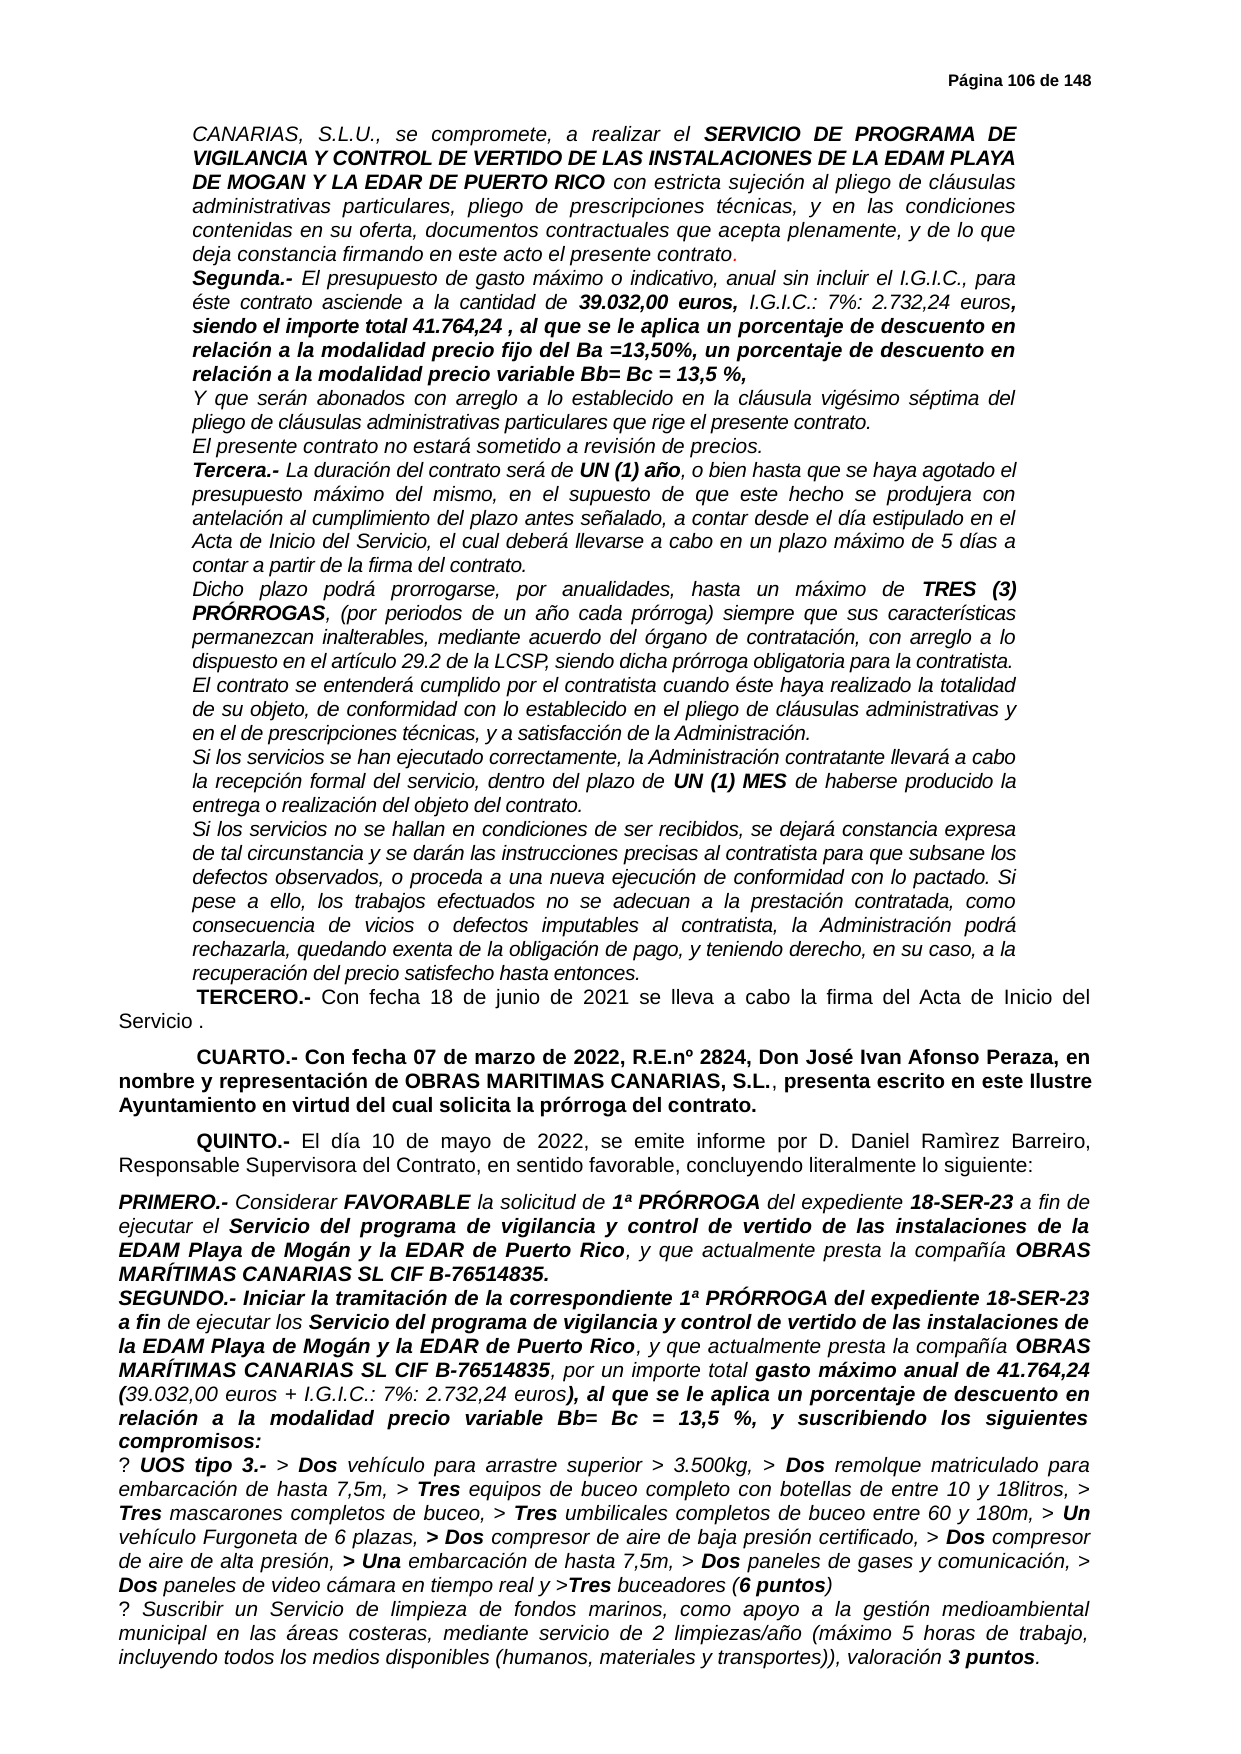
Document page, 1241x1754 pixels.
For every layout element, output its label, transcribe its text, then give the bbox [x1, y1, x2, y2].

text PRIMERO.- Considerar FAVORABLE la solicitud de 1ª PRÓRROGA del expediente 18-SER-23 a fin de ejecutar el Servicio del programa de vigilancia y control de vertido de las instalaciones de la EDAM Playa de Mogán y la EDAR de Puerto Rico, y que actualmente presta la compañía OBRAS MARÍTIMAS CANARIAS SL CIF B-76514835. [118, 1190, 1092, 1286]
text CUARTO.- Con fecha 07 de marzo de 2022, R.E.nº 2824, Don José Ivan Afonso Peraza, en nombre y representación de OBRAS MARITIMAS CANARIAS, S.L., presenta escrito en este Ilustre Ayuntamiento en virtud del cual solicita la prórroga del contrato. [118, 1045, 1092, 1117]
text Segunda.- El presupuesto de gasto máximo o indicativo, anual sin incluir el I.G.I.C., para éste contrato asciende a la cantidad de 39.032,00 euros, I.G.I.C.: 7%: 2.732,24 euros, siendo el importe total 41.764,24 , al que se le aplica un porcentaje de descuento en relación a la modalidad precio fijo del Ba =13,50%, un porcentaje de descuento en relación a la modalidad precio variable Bb= Bc = 13,5 %, [192, 266, 1019, 386]
text Tercera.- La duración del contrato será de UN (1) año, o bien hasta que se haya agotado el presupuesto máximo del mismo, en el supuesto de que este hecho se produjera con antelación al cumplimiento del plazo antes señalado, a contar desde el día estipulado en el Acta de Inicio del Servicio, el cual deberá llevarse a cabo en un plazo máximo de 5 días a contar a partir de la firma del contrato. [192, 457, 1019, 577]
text SEGUNDO.- Iniciar la tramitación de la correspondiente 1ª PRÓRROGA del expediente 18-SER-23 a fin de ejecutar los Servicio del programa de vigilancia y control de vertido de las instalaciones de la EDAM Playa de Mogán y la EDAR de Puerto Rico, y que actualmente presta la compañía OBRAS MARÍTIMAS CANARIAS SL CIF B-76514835, por un importe total gasto máximo anual de 41.764,24 (39.032,00 euros + I.G.I.C.: 7%: 2.732,24 euros), al que se le aplica un porcentaje de descuento en relación a la modalidad precio variable Bb= Bc = 13,5 %, y suscribiendo los siguientes compromisos: [118, 1286, 1092, 1453]
text Si los servicios se han ejecutado correctamente, la Administración contratante llevará a cabo la recepción formal del servicio, dentro del plazo de UN (1) MES de haberse producido la entrega o realización del objeto del contrato. [192, 745, 1019, 817]
text TERCERO.- Con fecha 18 de junio de 2021 se lleva a cabo la firma del Acta de Inicio del Servicio . [118, 984, 1092, 1032]
text ? Suscribir un Servicio de limpieza de fondos marinos, como apoyo a la gestión medioambiental municipal en las áreas costeras, mediante servicio de 2 limpiezas/año (máximo 5 horas de trabajo, incluyendo todos los medios disponibles (humanos, materiales y transportes)), valoración 3 puntos. [118, 1597, 1092, 1669]
text Si los servicios no se hallan en condiciones de ser recibidos, se dejará constancia expresa de tal circunstancia y se darán las instrucciones precisas al contratista para que subsane los defectos observados, o proceda a una nueva ejecución de conformidad con lo pactado. Si pese a ello, los trabajos efectuados no se adecuan a la prestación contratada, como consecuencia de vicios o defectos imputables al contratista, la Administración podrá rechazarla, quedando exenta de la obligación de pago, y teniendo derecho, en su caso, a la recuperación del precio satisfecho hasta entonces. [192, 817, 1019, 984]
text El presente contrato no estará sometido a revisión de precios. [192, 433, 1019, 457]
text Dicho plazo podrá prorrogarse, por anualidades, hasta un máximo de TRES (3) PRÓRROGAS, (por periodos de un año cada prórroga) siempre que sus características permanezcan inalterables, mediante acuerdo del órgano de contratación, con arreglo a lo dispuesto en el artículo 29.2 de la LCSP, siendo dicha prórroga obligatoria para la contratista. [192, 577, 1019, 673]
text El contrato se entenderá cumplido por el contratista cuando éste haya realizado la totalidad de su objeto, de conformidad con lo establecido en el pliego de cláusulas administrativas y en el de prescripciones técnicas, y a satisfacción de la Administración. [192, 673, 1019, 745]
text QUINTO.- El día 10 de mayo de 2022, se emite informe por D. Daniel Ramìrez Barreiro, Responsable Supervisora del Contrato, en sentido favorable, concluyendo literalmente lo siguiente: [118, 1129, 1092, 1177]
text ? UOS tipo 3.- > Dos vehículo para arrastre superior > 3.500kg, > Dos remolque matriculado para embarcación de hasta 7,5m, > Tres equipos de buceo completo con botellas de entre 10 y 18litros, > Tres mascarones completos de buceo, > Tres umbilicales completos de buceo entre 60 y 180m, > Un vehículo Furgoneta de 6 plazas, > Dos compresor de aire de baja presión certificado, > Dos compresor de aire de alta presión, > Una embarcación de hasta 7,5m, > Dos paneles de gases y comunicación, > Dos paneles de video cámara en tiempo real y >Tres buceadores (6 puntos) [118, 1453, 1092, 1597]
text CANARIAS, S.L.U., se compromete, a realizar el SERVICIO DE PROGRAMA DE VIGILANCIA Y CONTROL DE VERTIDO DE LAS INSTALACIONES DE LA EDAM PLAYA DE MOGAN Y LA EDAR DE PUERTO RICO con estricta sujeción al pliego de cláusulas administrativas particulares, pliego de prescripciones técnicas, y en las condiciones contenidas en su oferta, documentos contractuales que acepta plenamente, y de lo que deja constancia firmando en este acto el presente contrato. [192, 122, 1019, 266]
text Y que serán abonados con arreglo a lo establecido en la cláusula vigésimo séptima del pliego de cláusulas administrativas particulares que rige el presente contrato. [192, 386, 1019, 433]
